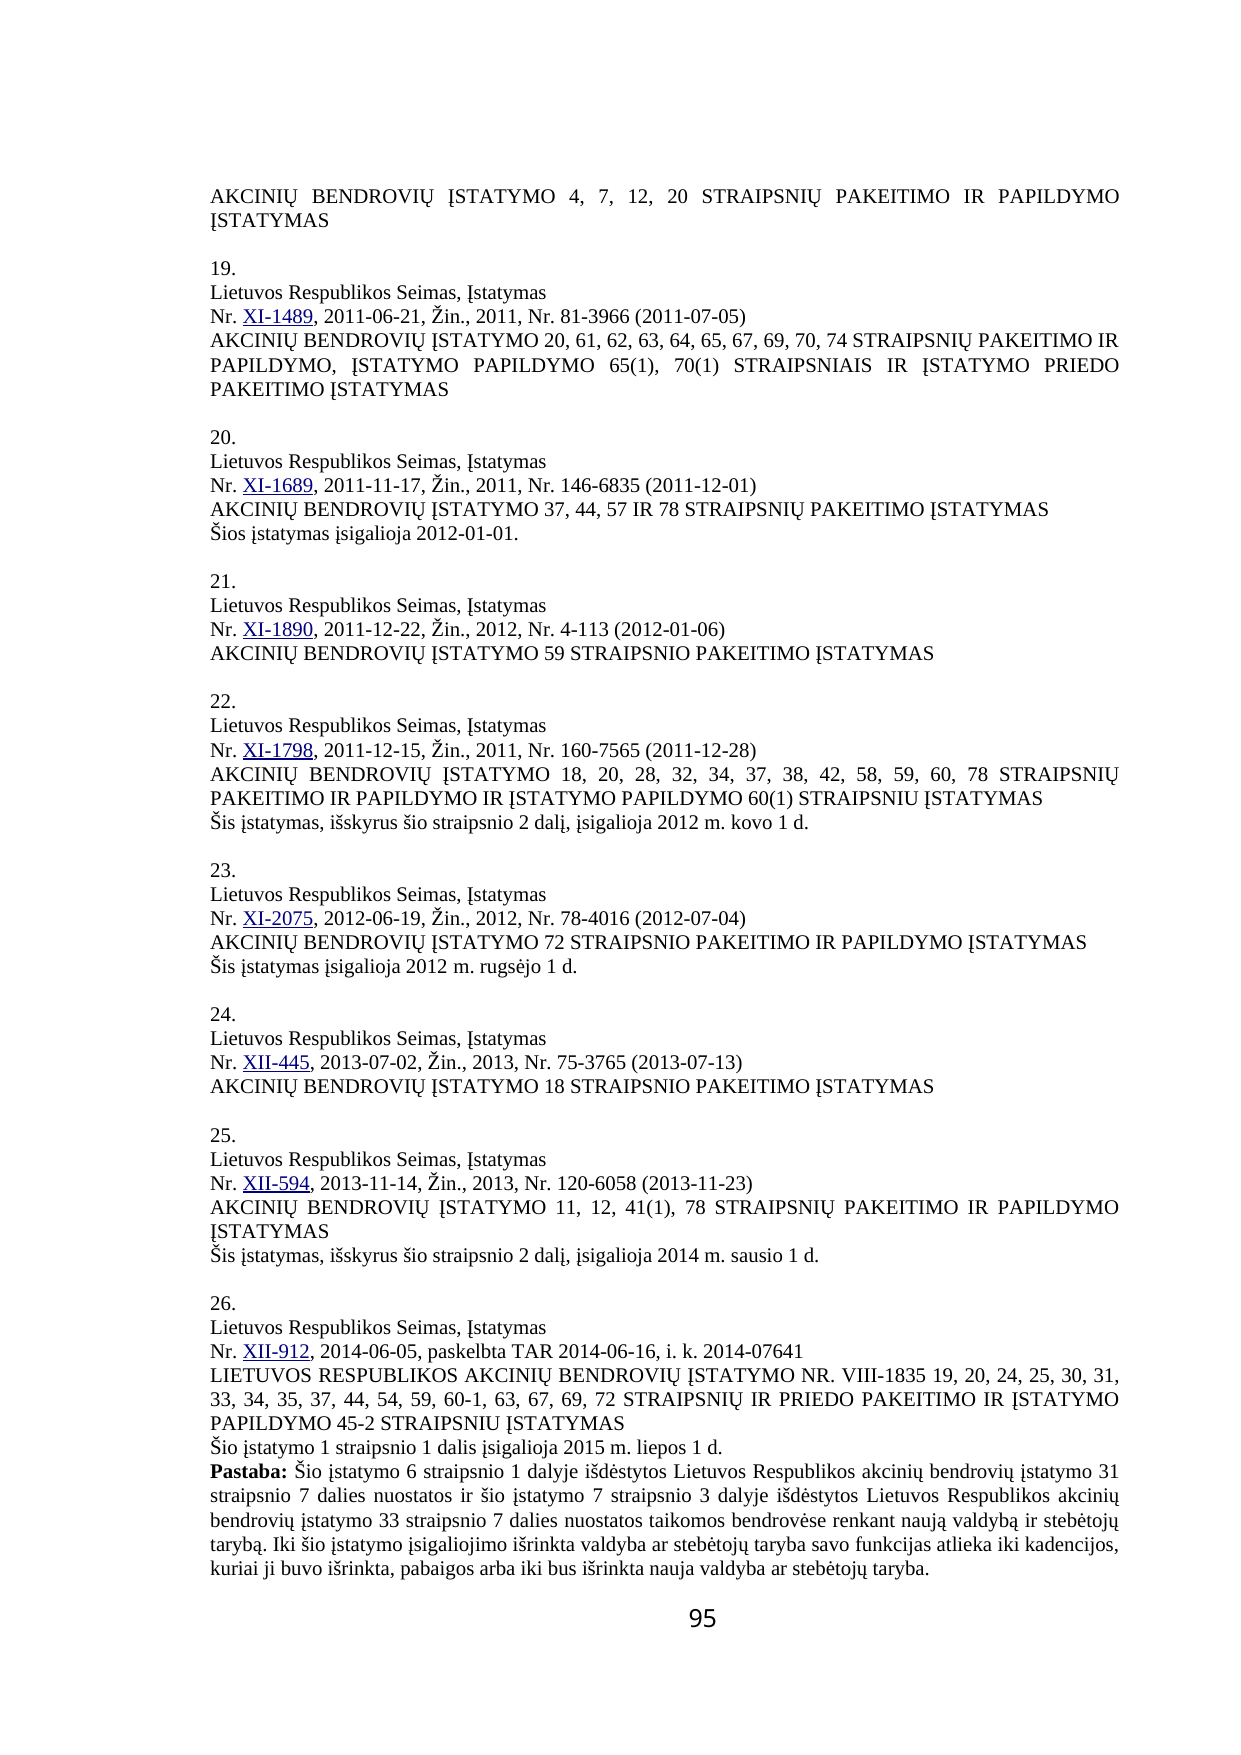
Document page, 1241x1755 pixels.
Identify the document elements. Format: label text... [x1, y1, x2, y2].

text 25. [210, 1122, 1120, 1147]
text Lietuvos Respublikos Seimas, Įstatymas [210, 1147, 1120, 1171]
text Lietuvos Respublikos Seimas, Įstatymas [210, 1315, 1120, 1339]
text Lietuvos Respublikos Seimas, Įstatymas [210, 593, 1120, 617]
text 24. [210, 1002, 1120, 1026]
text Šis įstatymas, išskyrus šio straipsnio 2 dalį, įsigalioja 2014 m. sausio 1 d. [210, 1243, 1120, 1267]
text Nr. XII-445, 2013-07-02, Žin., 2013, Nr. 75-3765 (2013-07-13) [210, 1050, 1120, 1074]
text Šis įstatymas įsigalioja 2012 m. rugsėjo 1 d. [210, 954, 1111, 978]
text 20. [210, 425, 1120, 449]
text AKCINIŲ BENDROVIŲ ĮSTATYMO 4, 7, 12, 20 STRAIPSNIŲ PAKEITIMO IR PAPILDYMO ĮSTATYMAS [210, 184, 1120, 232]
text Nr. XII-594, 2013-11-14, Žin., 2013, Nr. 120-6058 (2013-11-23) [210, 1171, 1120, 1195]
text Šios įstatymas įsigalioja 2012-01-01. [210, 521, 1120, 545]
text Lietuvos Respublikos Seimas, Įstatymas [210, 713, 1120, 737]
text Nr. XII-912, 2014-06-05, paskelbta TAR 2014-06-16, i. k. 2014-07641 [210, 1339, 1120, 1363]
text AKCINIŲ BENDROVIŲ ĮSTATYMO 72 STRAIPSNIO PAKEITIMO IR PAPILDYMO ĮSTATYMAS [210, 930, 1120, 954]
text Nr. XI-1798, 2011-12-15, Žin., 2011, Nr. 160-7565 (2011-12-28) [210, 737, 1120, 762]
text Lietuvos Respublikos Seimas, Įstatymas [210, 882, 1120, 906]
text Šio įstatymo 1 straipsnio 1 dalis įsigalioja 2015 m. liepos 1 d. [210, 1435, 1120, 1459]
text Nr. XI-1489, 2011-06-21, Žin., 2011, Nr. 81-3966 (2011-07-05) [210, 304, 1120, 328]
text Nr. XI-2075, 2012-06-19, Žin., 2012, Nr. 78-4016 (2012-07-04) [210, 906, 1120, 930]
text 26. [210, 1291, 1120, 1315]
text AKCINIŲ BENDROVIŲ ĮSTATYMO 18, 20, 28, 32, 34, 37, 38, 42, 58, 59, 60, 78 STRAIPSNIŲ PAKEITIMO IR PAPILDYMO IR ĮSTATYMO PAPILDYMO 60(1) STRAIPSNIU ĮSTATYMAS [210, 762, 1120, 810]
text Lietuvos Respublikos Seimas, Įstatymas [210, 280, 1120, 304]
text 19. [210, 256, 1120, 280]
text AKCINIŲ BENDROVIŲ ĮSTATYMO 59 STRAIPSNIO PAKEITIMO ĮSTATYMAS [210, 641, 1120, 665]
text AKCINIŲ BENDROVIŲ ĮSTATYMO 37, 44, 57 IR 78 STRAIPSNIŲ PAKEITIMO ĮSTATYMAS [210, 497, 1120, 521]
text 21. [210, 569, 1120, 593]
text Pastaba: Šio įstatymo 6 straipsnio 1 dalyje išdėstytos Lietuvos Respublikos akcinių bendrovių įstatymo 31 straipsnio 7 dalies nuostatos ir šio įstatymo 7 straipsnio 3 dalyje išdėstytos Lietuvos Respublikos akcinių bendrovių įstatymo 33 straipsnio 7 dalies nuostatos taikomos bendrovėse renkant naują valdybą ir stebėtojų tarybą. Iki šio įstatymo įsigaliojimo išrinkta valdyba ar stebėtojų taryba savo funkcijas atlieka iki kadencijos, kuriai ji buvo išrinkta, pabaigos arba iki bus išrinkta nauja valdyba ar stebėtojų taryba. [210, 1459, 1120, 1580]
text AKCINIŲ BENDROVIŲ ĮSTATYMO 18 STRAIPSNIO PAKEITIMO ĮSTATYMAS [210, 1074, 1120, 1098]
text 23. [210, 858, 1120, 882]
text LIETUVOS RESPUBLIKOS AKCINIŲ BENDROVIŲ ĮSTATYMO NR. VIII-1835 19, 20, 24, 25, 30, 31, 33, 34, 35, 37, 44, 54, 59, 60-1, 63, 67, 69, 72 STRAIPSNIŲ IR PRIEDO PAKEITIMO IR ĮSTATYMO PAPILDYMO 45-2 STRAIPSNIU ĮSTATYMAS [210, 1363, 1120, 1435]
text Lietuvos Respublikos Seimas, Įstatymas [210, 1026, 1120, 1050]
text Šis įstatymas, išskyrus šio straipsnio 2 dalį, įsigalioja 2012 m. kovo 1 d. [210, 810, 1120, 834]
text AKCINIŲ BENDROVIŲ ĮSTATYMO 20, 61, 62, 63, 64, 65, 67, 69, 70, 74 STRAIPSNIŲ PAKEITIMO IR PAPILDYMO, ĮSTATYMO PAPILDYMO 65(1), 70(1) STRAIPSNIAIS IR ĮSTATYMO PRIEDO PAKEITIMO ĮSTATYMAS [210, 328, 1120, 401]
text Nr. XI-1689, 2011-11-17, Žin., 2011, Nr. 146-6835 (2011-12-01) [210, 473, 1120, 497]
text Nr. XI-1890, 2011-12-22, Žin., 2012, Nr. 4-113 (2012-01-06) [210, 617, 1120, 641]
text 22. [210, 689, 1120, 713]
text Lietuvos Respublikos Seimas, Įstatymas [210, 449, 1120, 473]
text AKCINIŲ BENDROVIŲ ĮSTATYMO 11, 12, 41(1), 78 STRAIPSNIŲ PAKEITIMO IR PAPILDYMO ĮSTATYMAS [210, 1195, 1120, 1243]
